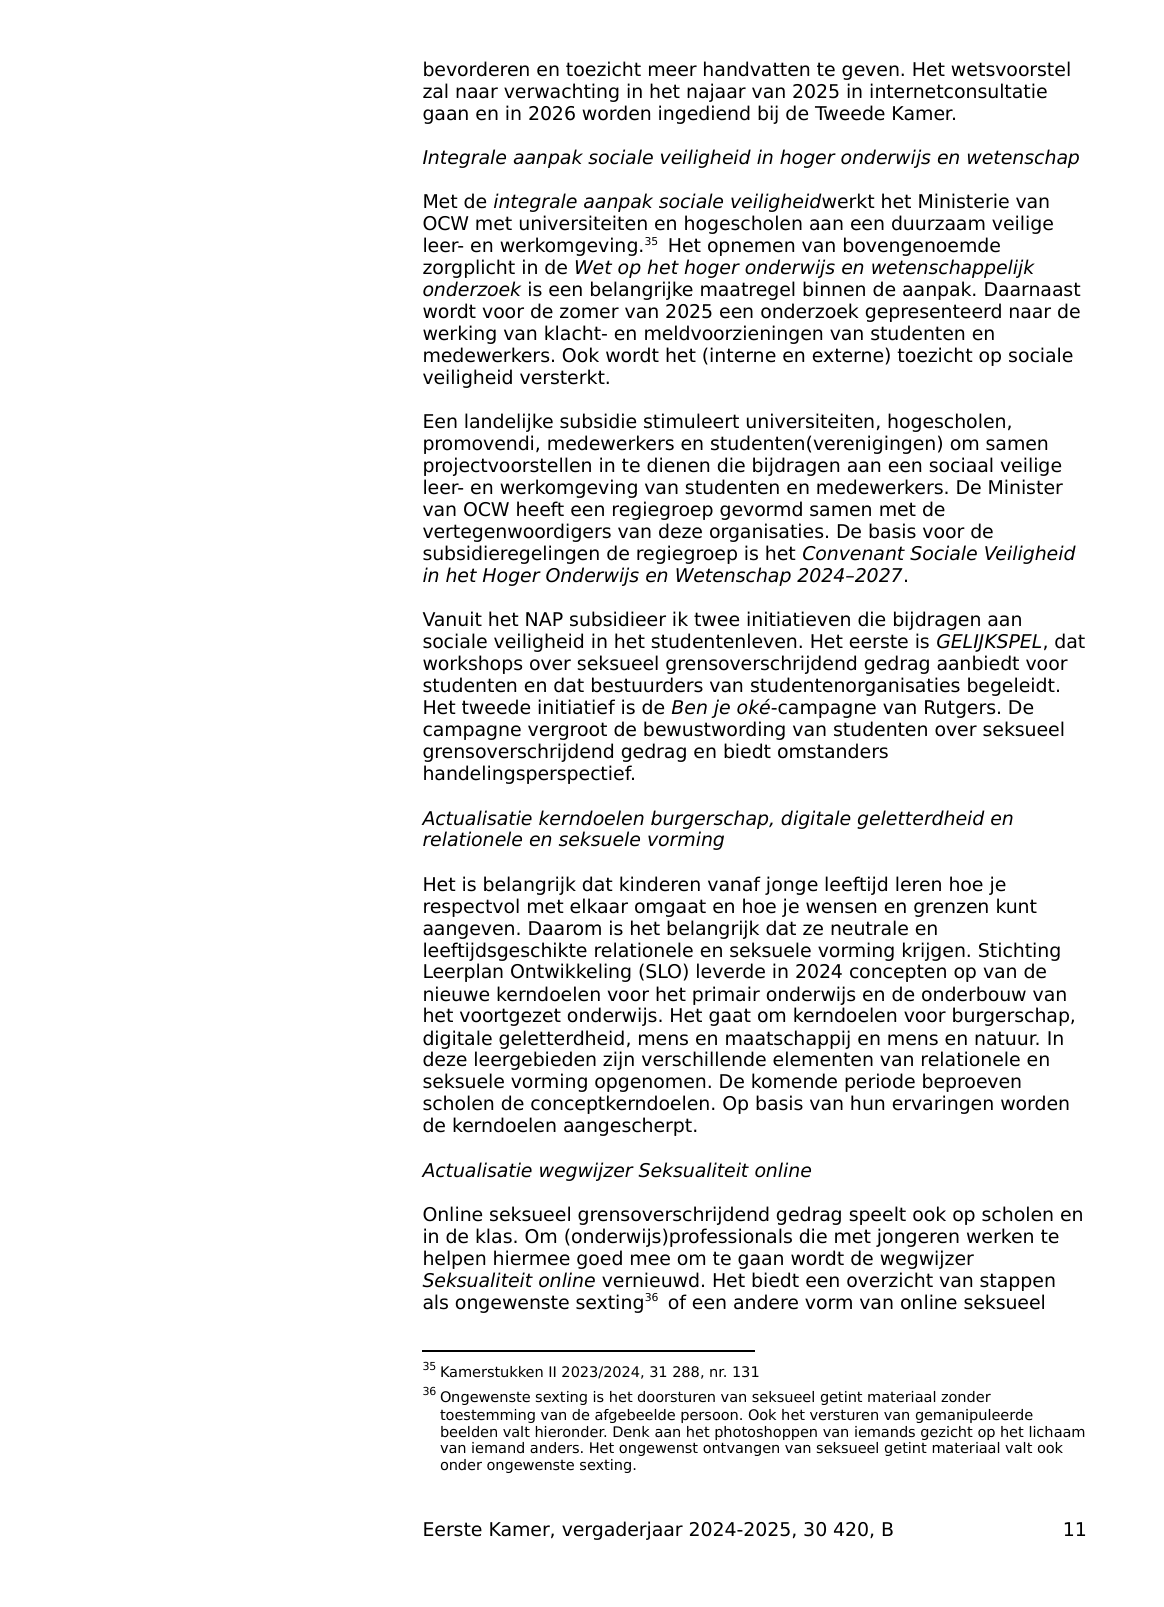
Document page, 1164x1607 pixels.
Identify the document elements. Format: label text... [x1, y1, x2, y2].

text Met de integrale aanpak sociale veiligheidwerkt het Ministerie van OCW met universiteiten en hogescholen aan een duurzaam veilige leer- en werkomgeving. Het opnemen van bovengenoemde zorgplicht in de Wet op het hoger onderwijs en wetenschappelijk onderzoek is een belangrijke maatregel binnen de aanpak. Daarnaast wordt voor de zomer van 2025 een onderzoek gepresenteerd naar de werking van klacht- en meldvoorzieningen van studenten en medewerkers. Ook wordt het (interne en externe) toezicht op sociale veiligheid versterkt. [422, 191, 1087, 389]
text Online seksueel grensoverschrijdend gedrag speelt ook op scholen en in de klas. Om (onderwijs)professionals die met jongeren werken te helpen hiermee goed mee om te gaan wordt de wegwijzer Seksualiteit online vernieuwd. Het biedt een overzicht van stappen als ongewenste sexting of een andere vorm van online seksueel [422, 1204, 1087, 1313]
text Kamerstukken II 2023/2024, 31 288, nr. 131 [422, 1360, 1087, 1382]
text Vanuit het NAP subsidieer ik twee initiatieven die bijdragen aan sociale veiligheid in het studentenleven. Het eerste is GELIJKSPEL, dat workshops over seksueel grensoverschrijdend gedrag aanbiedt voor studenten en dat bestuurders van studentenorganisaties begeleidt. Het tweede initiatief is de Ben je oké-campagne van Rutgers. De campagne vergroot de bewustwording van studenten over seksueel grensoverschrijdend gedrag en biedt omstanders handelingsperspectief. [422, 609, 1087, 785]
text bevorderen en toezicht meer handvatten te geven. Het wetsvoorstel zal naar verwachting in het najaar van 2025 in internetconsultatie gaan en in 2026 worden ingediend bij de Tweede Kamer. [422, 59, 1087, 125]
text Een landelijke subsidie stimuleert universiteiten, hogescholen, promovendi, medewerkers en studenten(verenigingen) om samen projectvoorstellen in te dienen die bijdragen aan een sociaal veilige leer- en werkomgeving van studenten en medewerkers. De Minister van OCW heeft een regiegroep gevormd samen met de vertegenwoordigers van deze organisaties. De basis voor de subsidieregelingen de regiegroep is het Convenant Sociale Veiligheid in het Hoger Onderwijs en Wetenschap 2024–2027. [422, 411, 1087, 587]
subtitle Actualisatie wegwijzer Seksualiteit online [422, 1159, 1087, 1181]
text Het is belangrijk dat kinderen vanaf jonge leeftijd leren hoe je respectvol met elkaar omgaat en hoe je wensen en grenzen kunt aangeven. Daarom is het belangrijk dat ze neutrale en leeftijdsgeschikte relationele en seksuele vorming krijgen. Stichting Leerplan Ontwikkeling (SLO) leverde in 2024 concepten op van de nieuwe kerndoelen voor het primair onderwijs en de onderbouw van het voortgezet onderwijs. Het gaat om kerndoelen voor burgerschap, digitale geletterdheid, mens en maatschappij en mens en natuur. In deze leergebieden zijn verschillende elementen van relationele en seksuele vorming opgenomen. De komende periode beproeven scholen de conceptkerndoelen. Op basis van hun ervaringen worden de kerndoelen aangescherpt. [422, 873, 1087, 1137]
subtitle Actualisatie kerndoelen burgerschap, digitale geletterdheid en relationele en seksuele vorming [422, 807, 1087, 851]
text Ongewenste sexting is het doorsturen van seksueel getint materiaal zonder toestemming van de afgebeelde persoon. Ook het versturen van gemanipuleerde beelden valt hieronder. Denk aan het photoshoppen van iemands gezicht op het lichaam van iemand anders. Het ongewenst ontvangen van seksueel getint materiaal valt ook onder ongewenste sexting. [422, 1385, 1087, 1474]
subtitle Integrale aanpak sociale veiligheid in hoger onderwijs en wetenschap [422, 147, 1087, 169]
